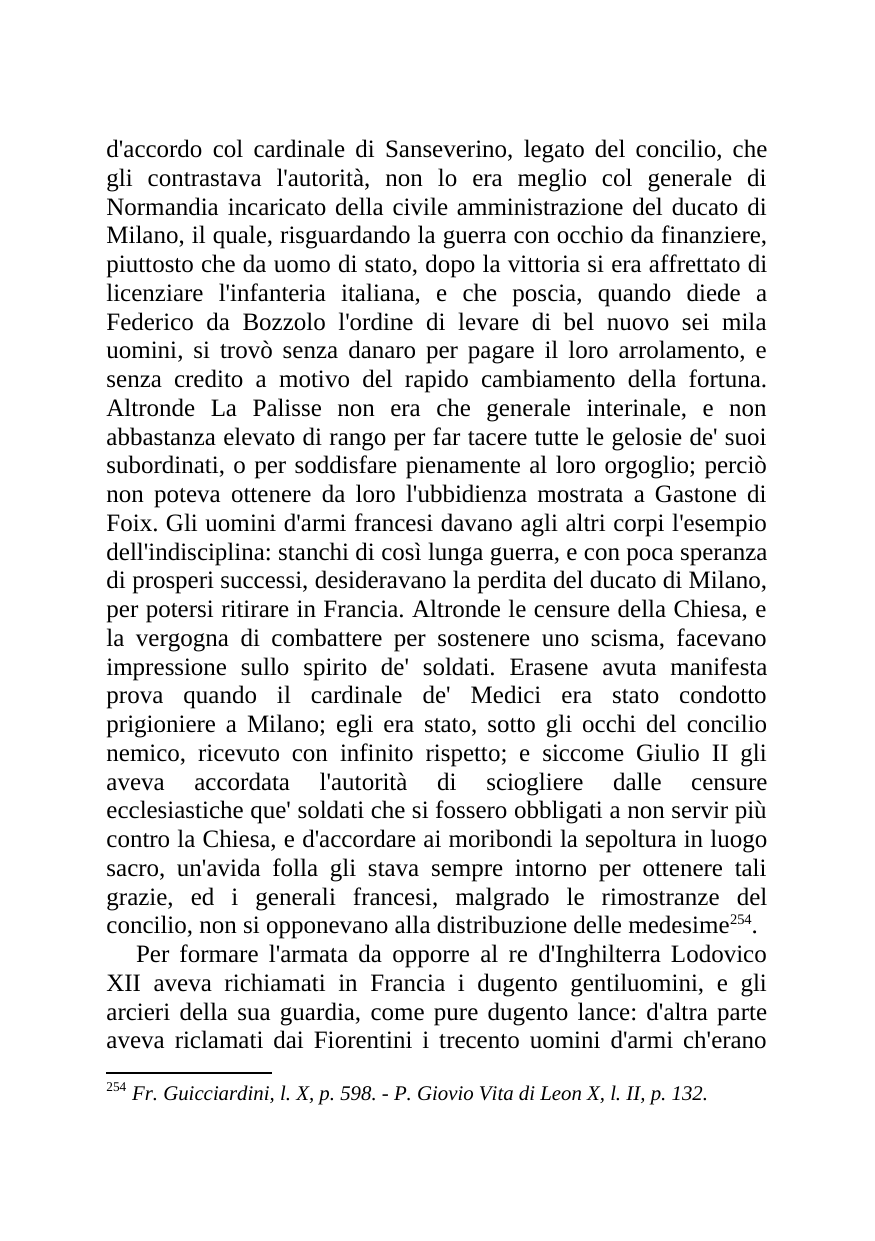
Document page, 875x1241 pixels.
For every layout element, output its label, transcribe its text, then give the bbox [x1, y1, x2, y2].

text Per formare l'armata da opporre al re d'Inghilterra Lodovico XII aveva richiamati in Francia i dugento gentiluomini, e gli arcieri della sua guardia, come pure dugento lance: d'altra parte aveva riclamati dai Fiorentini i trecento uomini d'armi ch'erano [106, 939, 768, 1054]
text Fr. Guicciardini, l. X, p. 598. - P. Giovio Vita di Leon X, l. II, p. 132. [106, 1079, 768, 1105]
text d'accordo col cardinale di Sanseverino, legato del concilio, che gli contrastava l'autorità, non lo era meglio col generale di Normandia incaricato della civile amministrazione del ducato di Milano, il quale, risguardando la guerra con occhio da finanziere, piuttosto che da uomo di stato, dopo la vittoria si era affrettato di licenziare l'infanteria italiana, e che poscia, quando diede a Federico da Bozzolo l'ordine di levare di bel nuovo sei mila uomini, si trovò senza danaro per pagare il loro arrolamento, e senza credito a motivo del rapido cambiamento della fortuna. Altronde La Palisse non era che generale interinale, e non abbastanza elevato di rango per far tacere tutte le gelosie de' suoi subordinati, o per soddisfare pienamente al loro orgoglio; perciò non poteva ottenere da loro l'ubbidienza mostrata a Gastone di Foix. Gli uomini d'armi francesi davano agli altri corpi l'esempio dell'indisciplina: stanchi di così lunga guerra, e con poca speranza di prosperi successi, desideravano la perdita del ducato di Milano, per potersi ritirare in Francia. Altronde le censure della Chiesa, e la vergogna di combattere per sostenere uno scisma, facevano impressione sullo spirito de' soldati. Erasene avuta manifesta prova quando il cardinale de' Medici era stato condotto prigioniere a Milano; egli era stato, sotto gli occhi del concilio nemico, ricevuto con infinito rispetto; e siccome Giulio II gli aveva accordata l'autorità di sciogliere dalle censure ecclesiastiche que' soldati che si fossero obbligati a non servir più contro la Chiesa, e d'accordare ai moribondi la sepoltura in luogo sacro, un'avida folla gli stava sempre intorno per ottenere tali grazie, ed i generali francesi, malgrado le rimostranze del concilio, non si opponevano alla distribuzione delle medesime. [106, 134, 768, 939]
